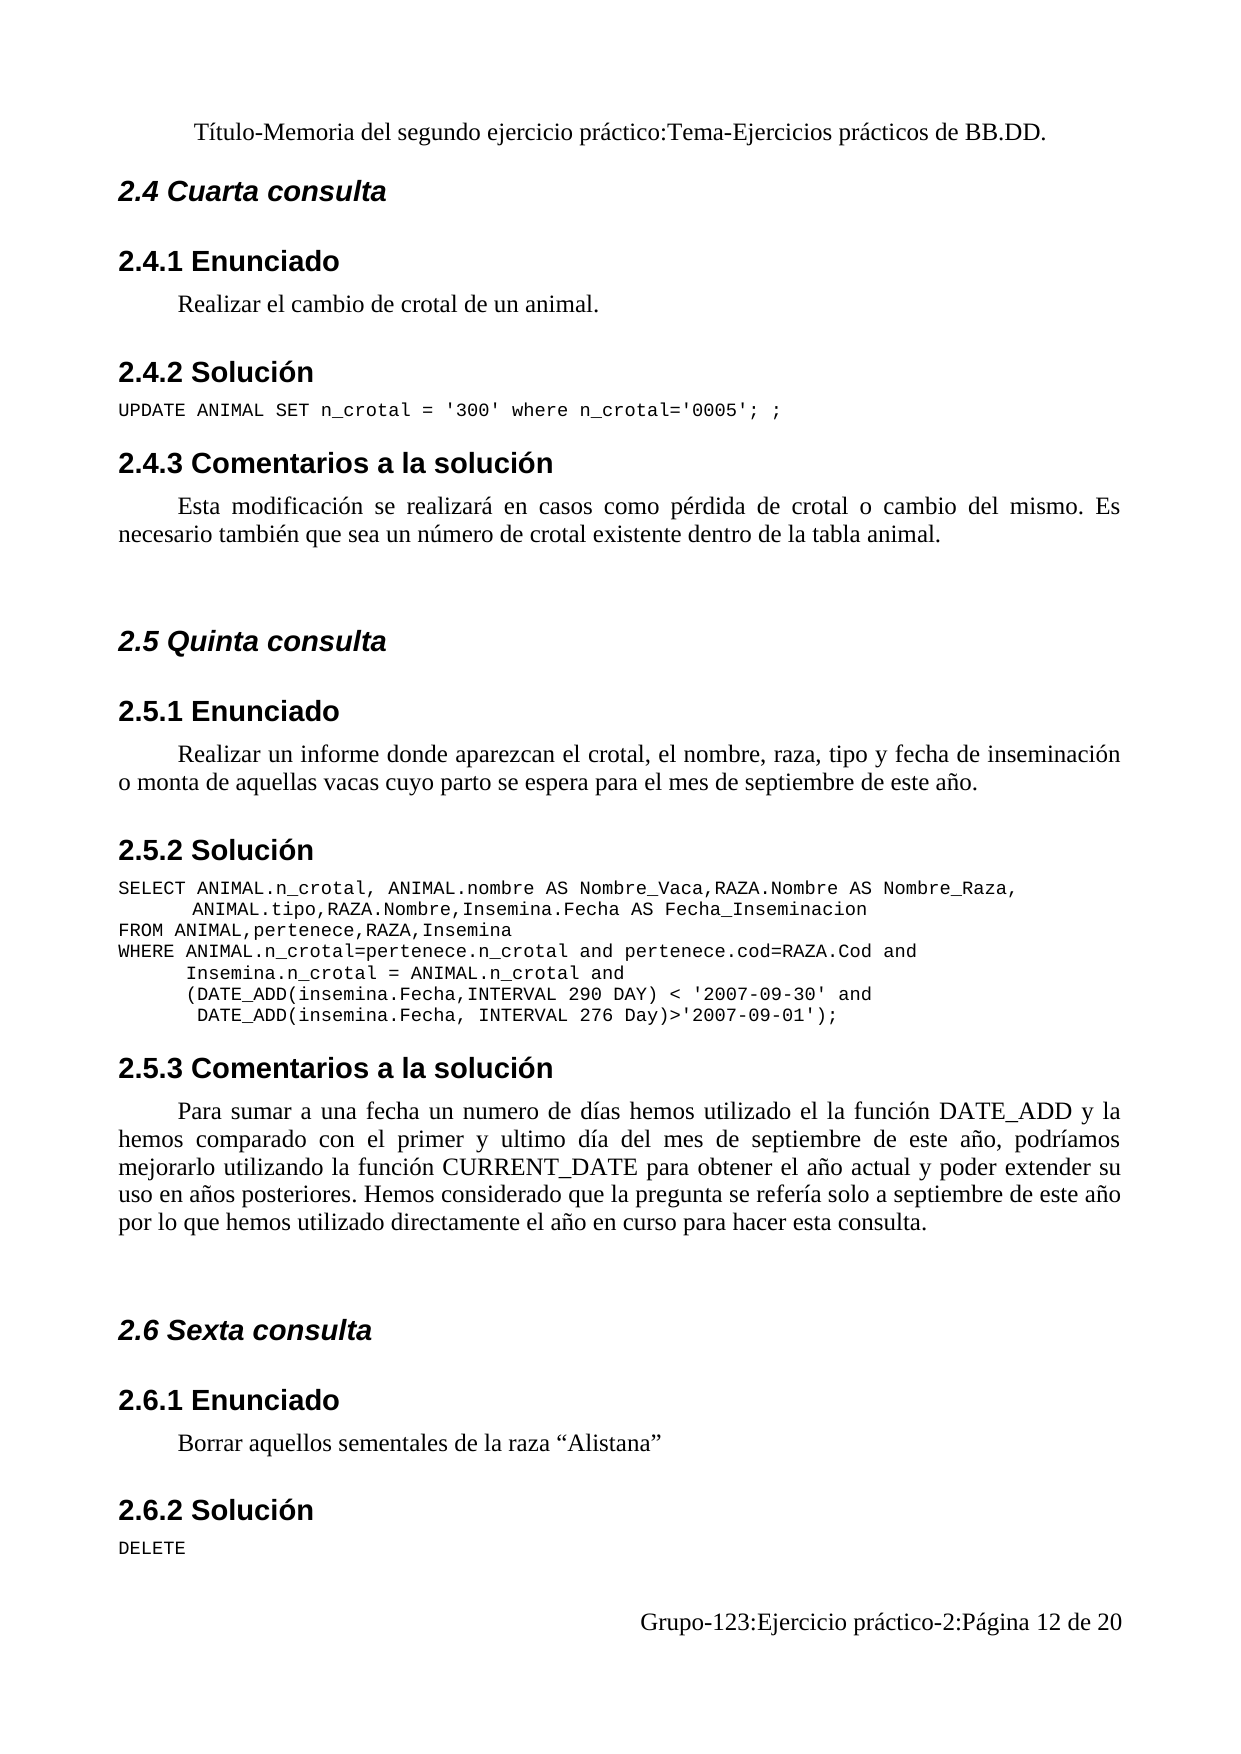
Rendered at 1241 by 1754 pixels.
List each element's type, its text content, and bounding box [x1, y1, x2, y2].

text ANIMAL.tipo,RAZA.Nombre,Insemina.Fecha AS Fecha_Inseminacion [118, 900, 1122, 921]
subtitle 2.6 Sexta consulta [118, 1314, 1122, 1346]
text UPDATE ANIMAL SET n_crotal = '300' where n_crotal='0005'; ; [118, 401, 1122, 422]
subtitle 2.6.1 Enunciado [118, 1384, 1122, 1416]
text Para sumar a una fecha un numero de días hemos utilizado el la función DATE_ADD y la hemos comparado con el primer y ultimo día del mes de septiembre de este año, podríamos mejorarlo utilizando la función CURRENT_DATE para obtener el año actual y poder extender su uso en años posteriores. Hemos considerado que la pregunta se refería solo a septiembre de este año por lo que hemos utilizado directamente el año en curso para hacer esta consulta. [118, 1097, 1122, 1236]
text Borrar aquellos sementales de la raza “Alistana” [118, 1429, 1122, 1457]
text Insemina.n_crotal = ANIMAL.n_crotal and [118, 963, 1122, 985]
subtitle 2.5.2 Solución [118, 833, 1122, 866]
text Realizar un informe donde aparezcan el crotal, el nombre, raza, tipo y fecha de inseminación o monta de aquellas vacas cuyo parto se espera para el mes de septiembre de este año. [118, 741, 1122, 796]
subtitle 2.5 Quinta consulta [118, 625, 1122, 658]
subtitle 2.6.2 Solución [118, 1494, 1122, 1527]
text WHERE ANIMAL.n_crotal=pertenece.n_crotal and pertenece.cod=RAZA.Cod and [118, 942, 1122, 963]
text FROM ANIMAL,pertenece,RAZA,Insemina [118, 921, 1122, 942]
subtitle 2.5.3 Comentarios a la solución [118, 1052, 1122, 1085]
text DELETE [118, 1539, 1122, 1560]
subtitle 2.4.1 Enunciado [118, 245, 1122, 278]
subtitle 2.5.1 Enunciado [118, 695, 1122, 728]
subtitle 2.4 Cuarta consulta [118, 175, 1122, 208]
text SELECT ANIMAL.n_crotal, ANIMAL.nombre AS Nombre_Vaca,RAZA.Nombre AS Nombre_Raza, [118, 878, 1122, 900]
text (DATE_ADD(insemina.Fecha,INTERVAL 290 DAY) < '2007-09-30' and [118, 985, 1122, 1006]
subtitle 2.4.2 Solución [118, 356, 1122, 388]
text Realizar el cambio de crotal de un animal. [118, 291, 1122, 318]
text DATE_ADD(insemina.Fecha, INTERVAL 276 Day)>'2007-09-01'); [118, 1006, 1122, 1027]
subtitle 2.4.3 Comentarios a la solución [118, 447, 1122, 480]
text Esta modificación se realizará en casos como pérdida de crotal o cambio del mismo. Es necesario también que sea un número de crotal existente dentro de la tabla animal. [118, 492, 1122, 548]
